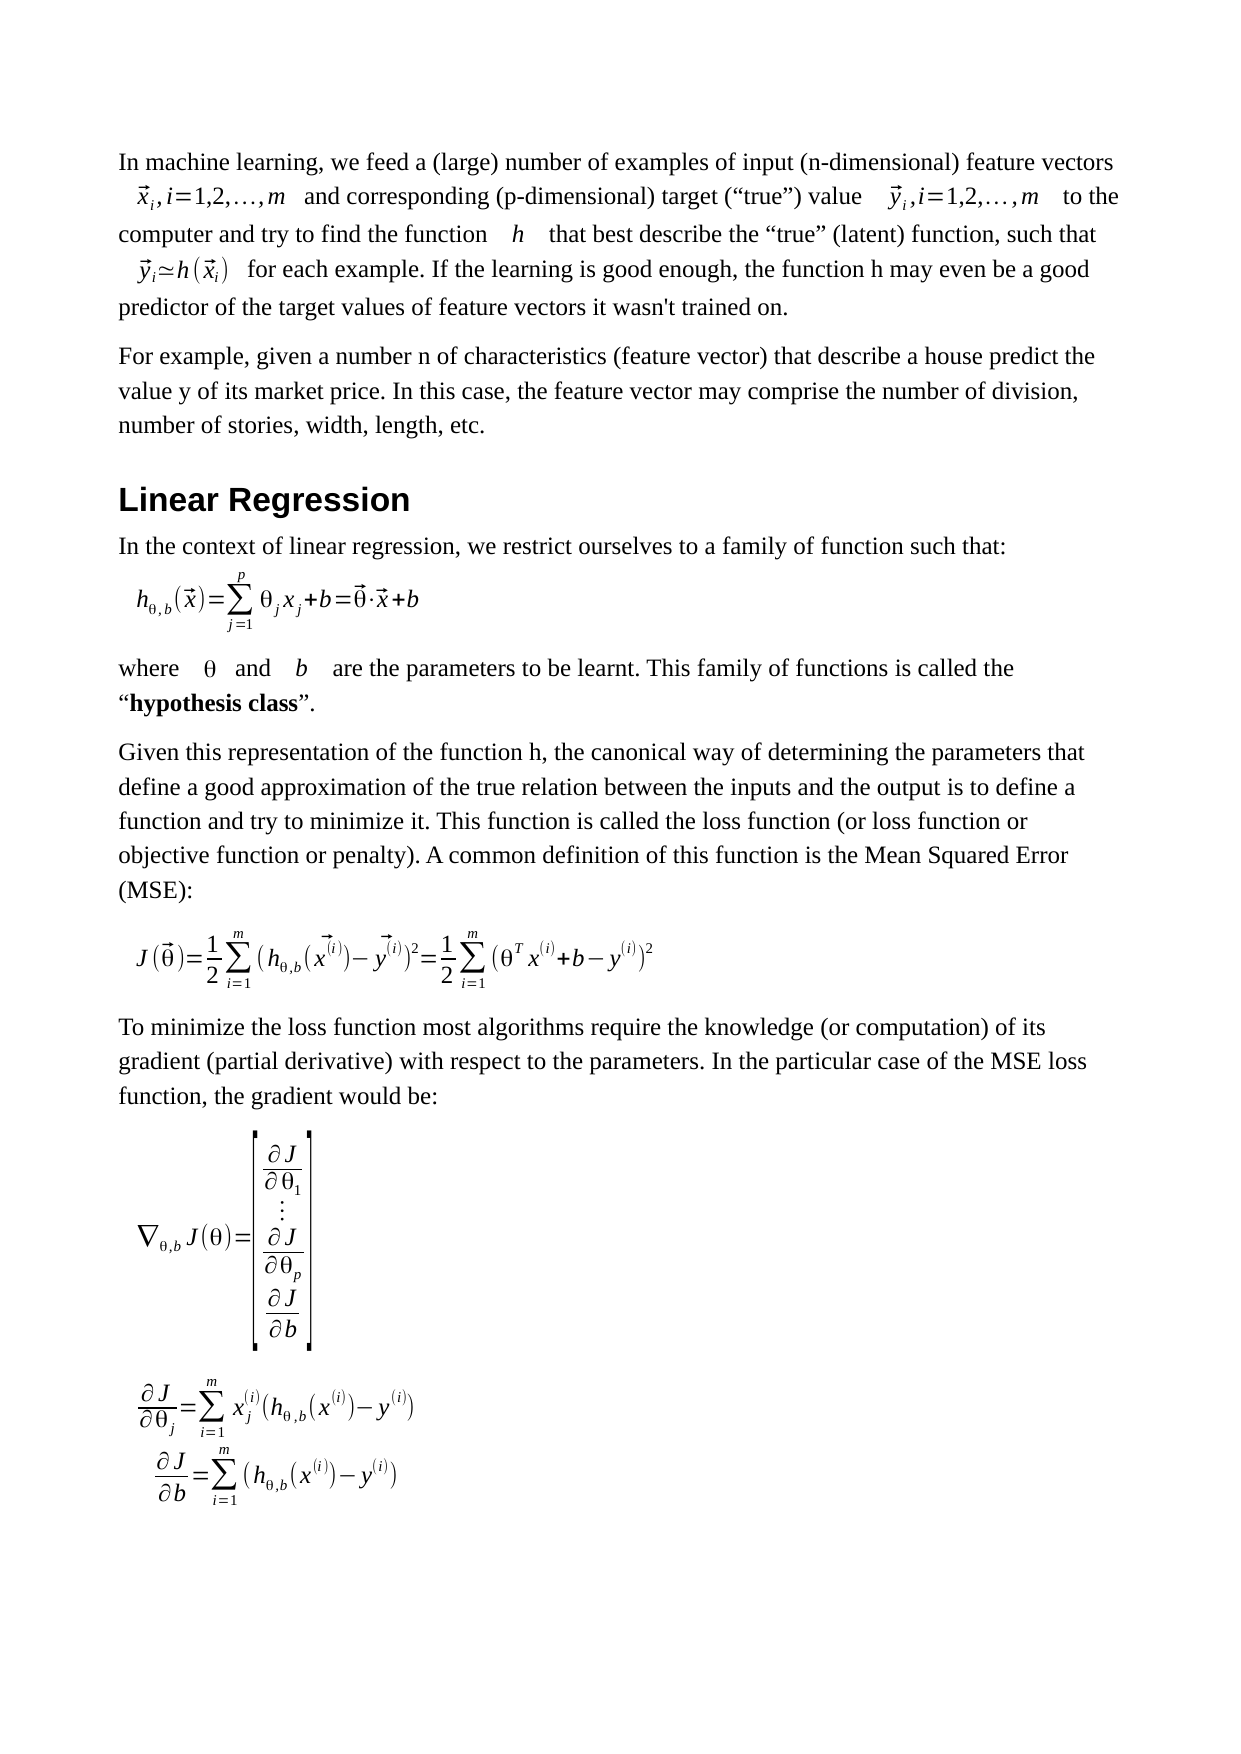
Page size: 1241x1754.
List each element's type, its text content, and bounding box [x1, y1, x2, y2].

text In machine learning, we feed a (large) number of examples of input (n-dimensional) feature vectors and corresponding (p-dimensional) target (“true”) value to the computer and try to find the function that best describe the “true” (latent) function, such that for each example. If the learning is good enough, the function h may even be a good predictor of the target values of feature vectors it wasn't trained on. [118, 147, 1122, 321]
text where and are the parameters to be learnt. This family of functions is called the “hypothesis class”. [118, 653, 1122, 717]
text For example, given a number n of characteristics (feature vector) that describe a house predict the value y of its market price. In this case, the feature vector may comprise the number of division, number of stories, width, length, etc. [118, 341, 1122, 439]
text In the context of linear regression, we restrict ourselves to a family of function such that: [118, 531, 1122, 633]
text To minimize the loss function most algorithms require the knowledge (or computation) of its gradient (partial derivative) with respect to the parameters. In the particular case of the MSE loss function, the gradient would be: [118, 1012, 1122, 1109]
subtitle Linear Regression [118, 480, 1122, 519]
text Given this representation of the function h, the canonical way of determining the parameters that define a good approximation of the true relation between the inputs and the output is to define a function and try to minimize it. This function is called the loss function (or loss function or objective function or penalty). A common definition of this function is the Mean Squared Error (MSE): [118, 737, 1122, 904]
